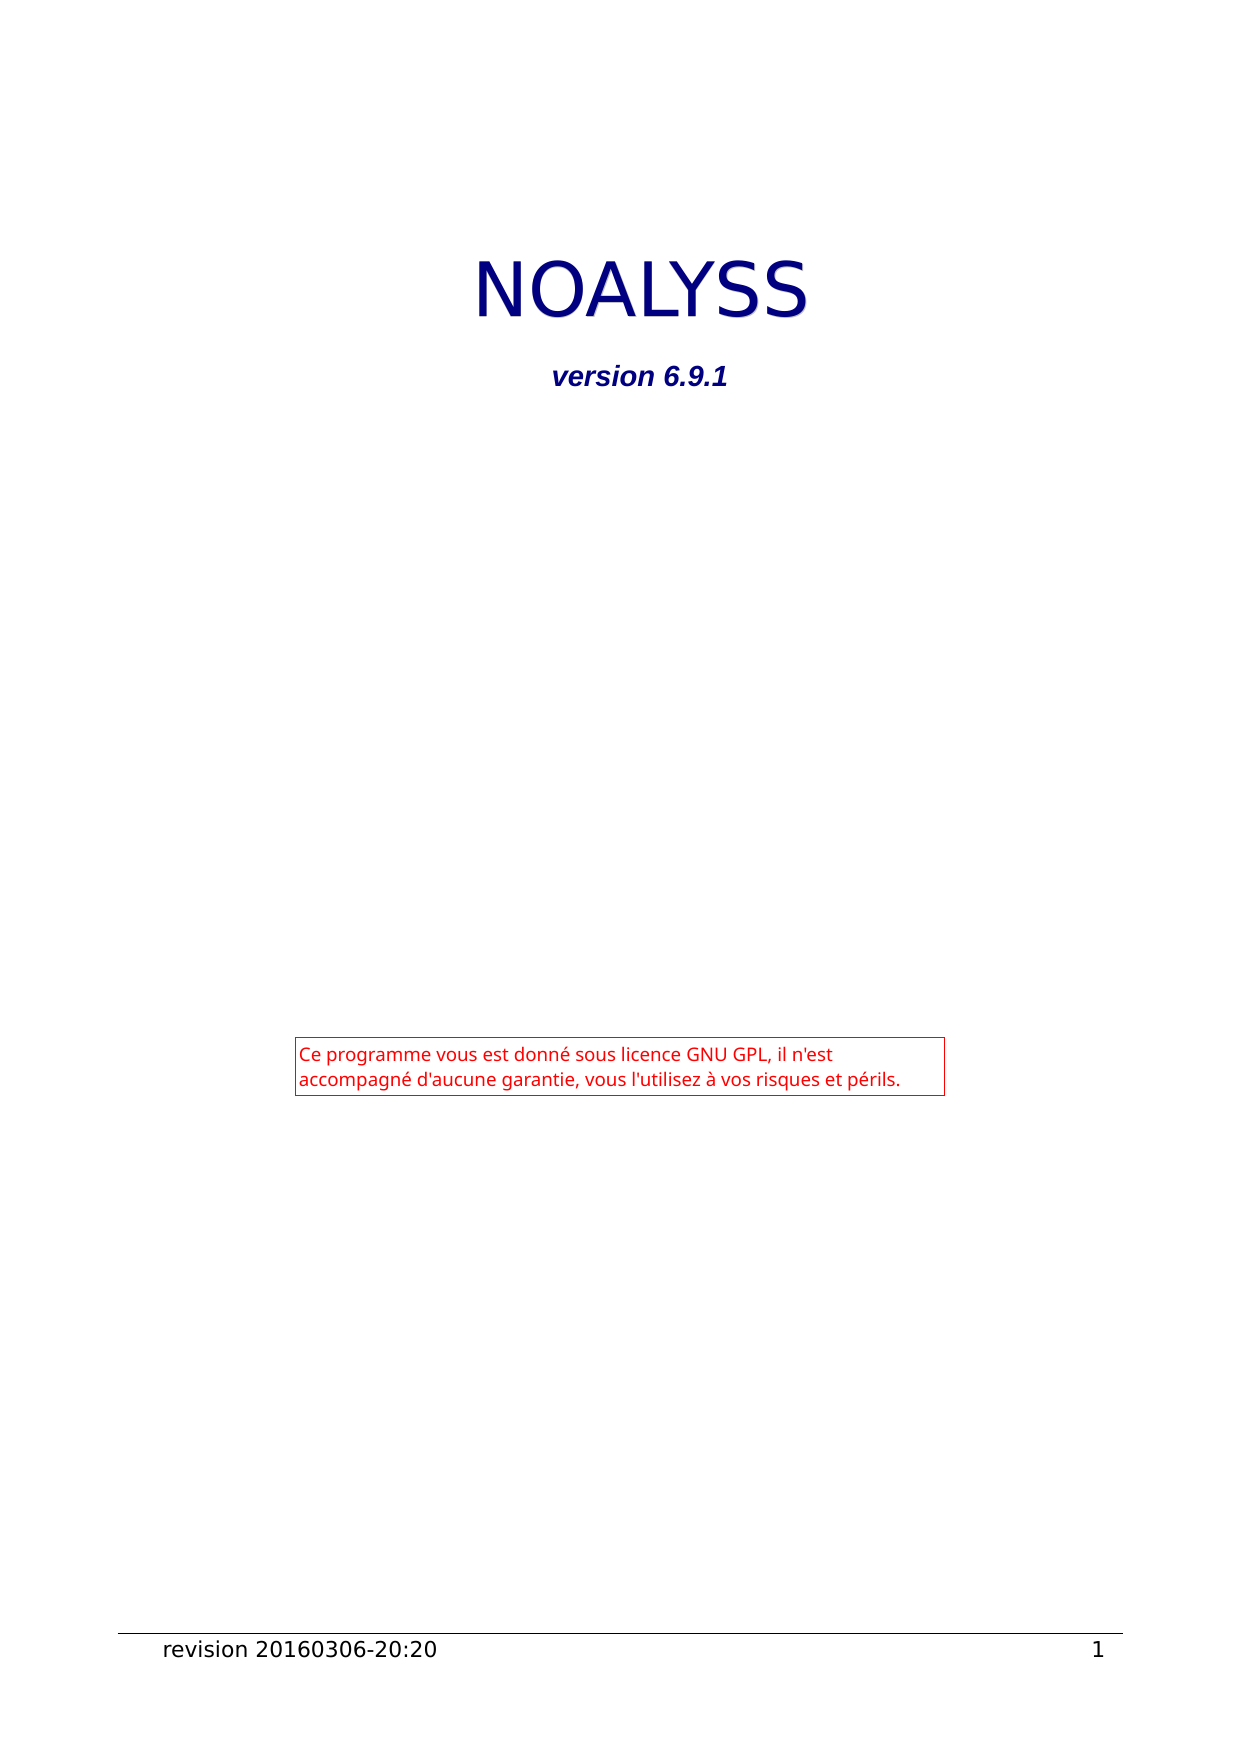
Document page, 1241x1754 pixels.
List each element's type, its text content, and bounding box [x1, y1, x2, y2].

title NOALYSS [159, 247, 1123, 334]
text Ce programme vous est donné sous licence GNU GPL, il n'est accompagné d'aucune garantie, vous l'utilisez à vos risques et périls. [296, 1038, 944, 1095]
subtitle version 6.9.1 [159, 359, 1123, 393]
